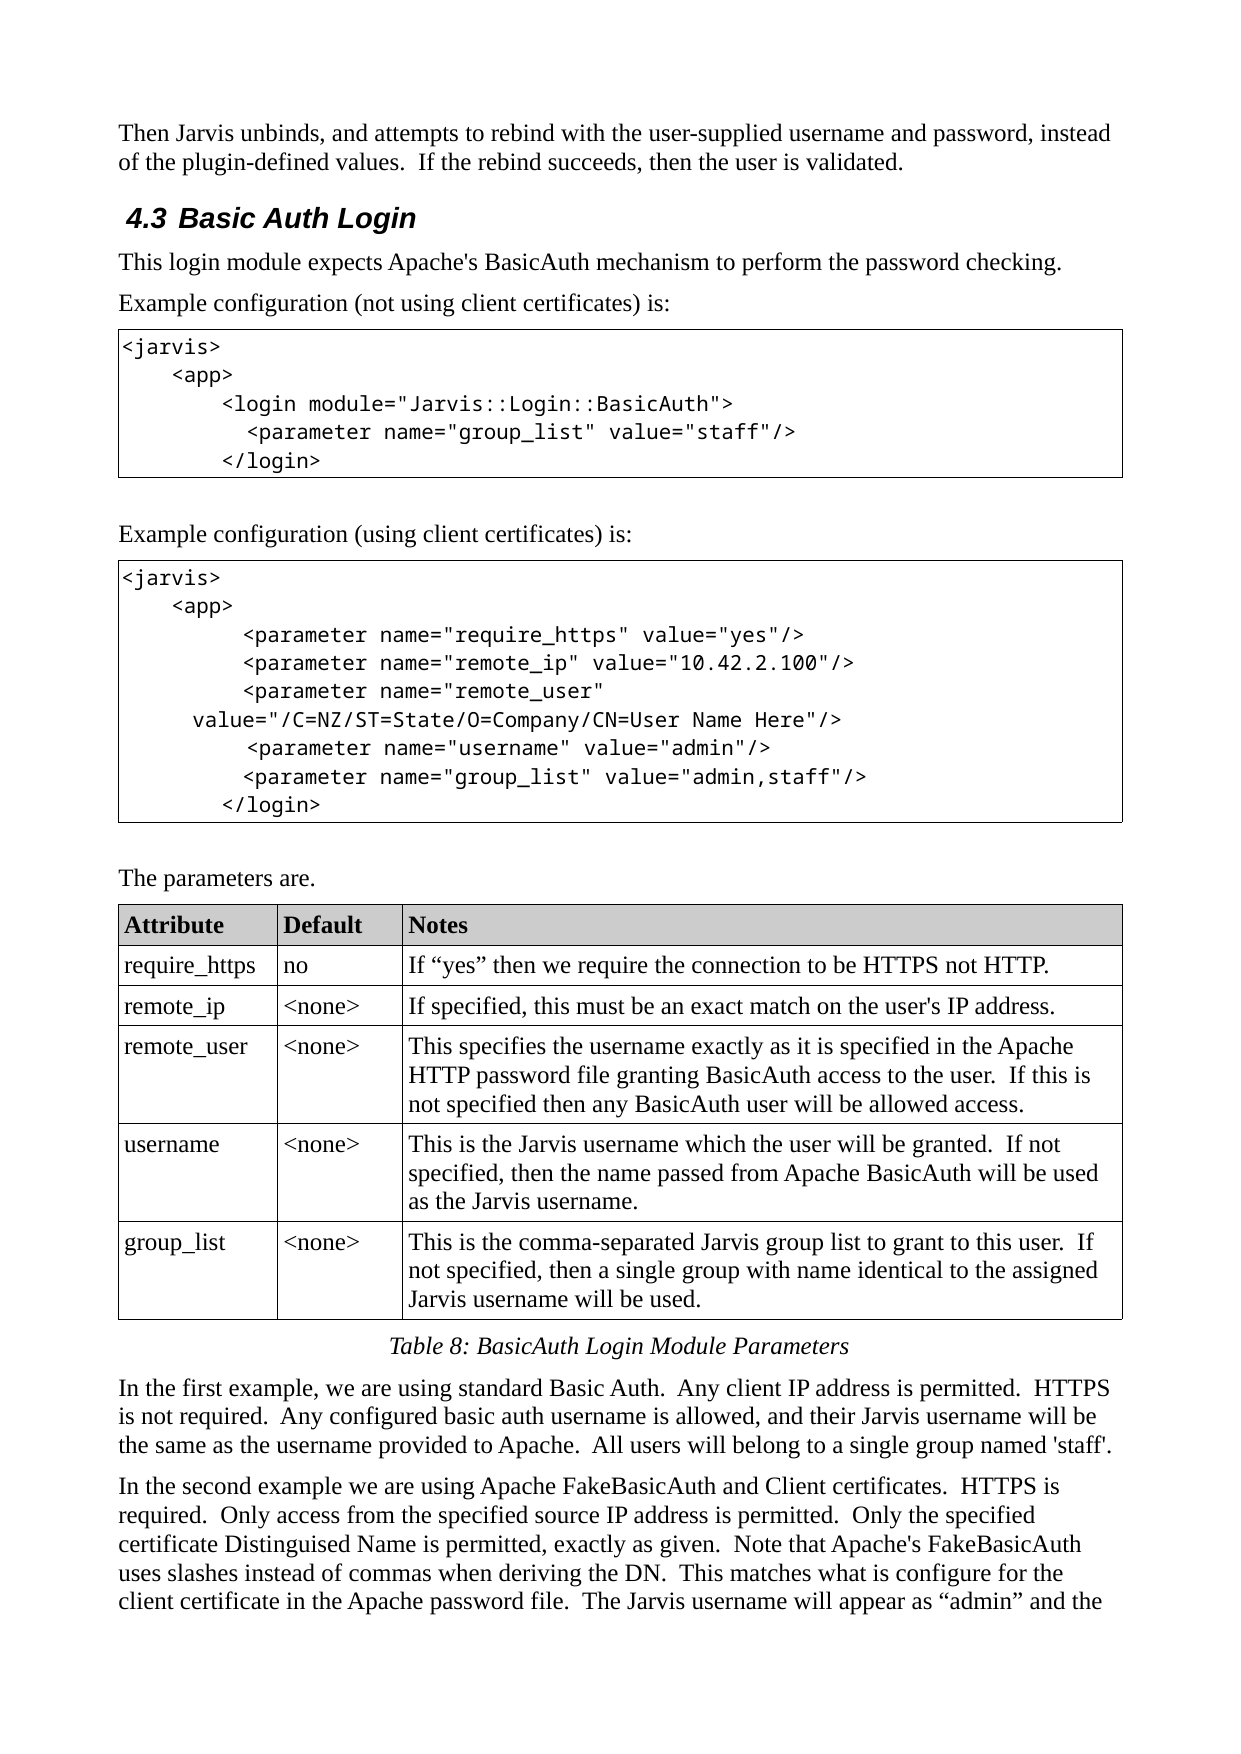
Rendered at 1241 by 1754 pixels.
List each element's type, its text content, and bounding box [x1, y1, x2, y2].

text In the first example, we are using standard Basic Auth. Any client IP address is permitted. HTTPS is not required. Any configured basic auth username is allowed, and their Jarvis username will be the same as the username provided to Apache. All users will belong to a single group named 'staff'. [118, 1373, 1122, 1459]
table_header Default [278, 905, 402, 945]
text <parameter name="remote_user" [119, 674, 1122, 702]
text <jarvis> [119, 330, 1122, 358]
table_header Notes [403, 905, 1122, 945]
table_cell If “yes” then we require the connection to be HTTPS not HTTP. [403, 946, 1122, 985]
table_cell remote_user [119, 1026, 277, 1123]
text <jarvis> [119, 561, 1122, 588]
text </login> [119, 443, 1122, 477]
table_cell remote_ip [119, 986, 277, 1025]
table_cell no [278, 946, 402, 985]
text Table 8: BasicAuth Login Module Parameters [118, 1331, 1122, 1360]
text Example configuration (using client certificates) is: [118, 519, 1122, 547]
text <parameter name="username" value="admin"/> [119, 731, 1122, 759]
subtitle Basic Auth Login [118, 201, 1122, 234]
table_cell This is the comma-separated Jarvis group list to grant to this user. If not specified, then a single group with name identical to the assigned Jarvis username will be used. [403, 1222, 1122, 1319]
table_cell <none> [278, 1222, 402, 1319]
table_cell <none> [278, 986, 402, 1025]
text Example configuration (not using client certificates) is: [118, 288, 1122, 317]
table_cell This specifies the username exactly as it is specified in the Apache HTTP password file granting BasicAuth access to the user. If this is not specified then any BasicAuth user will be allowed access. [403, 1026, 1122, 1123]
text <parameter name="group_list" value="staff"/> [119, 414, 1122, 443]
text <parameter name="group_list" value="admin,staff"/> [119, 759, 1122, 787]
text In the second example we are using Apache FakeBasicAuth and Client certificates. HTTPS is required. Only access from the specified source IP address is permitted. Only the specified certificate Distinguised Name is permitted, exactly as given. Note that Apache's FakeBasicAuth uses slashes instead of commas when deriving the DN. This matches what is configure for the client certificate in the Apache password file. The Jarvis username will appear as “admin” and the [118, 1471, 1122, 1615]
table_cell <none> [278, 1026, 402, 1123]
text value="/C=NZ/ST=State/O=Company/CN=User Name Here"/> [119, 702, 1122, 731]
table_cell This is the Jarvis username which the user will be granted. If not specified, then the name passed from Apache BasicAuth will be used as the Jarvis username. [403, 1124, 1122, 1221]
text <app> [119, 358, 1122, 386]
table_cell group_list [119, 1222, 277, 1319]
table_header Attribute [119, 905, 277, 945]
text The parameters are. [118, 863, 1122, 892]
table_cell <none> [278, 1124, 402, 1221]
text <app> [119, 588, 1122, 617]
table_cell require_https [119, 946, 277, 985]
text </login> [119, 787, 1122, 822]
text <parameter name="remote_ip" value="10.42.2.100"/> [119, 645, 1122, 674]
text This login module expects Apache's BasicAuth mechanism to perform the password checking. [118, 247, 1122, 275]
table_cell username [119, 1124, 277, 1221]
table_cell If specified, this must be an exact match on the user's IP address. [403, 986, 1122, 1025]
text Then Jarvis unbinds, and attempts to rebind with the user-supplied username and password, instead of the plugin-defined values. If the rebind succeeds, then the user is validated. [118, 118, 1122, 176]
text <parameter name="require_https" value="yes"/> [119, 617, 1122, 645]
text <login module="Jarvis::Login::BasicAuth"> [119, 386, 1122, 414]
